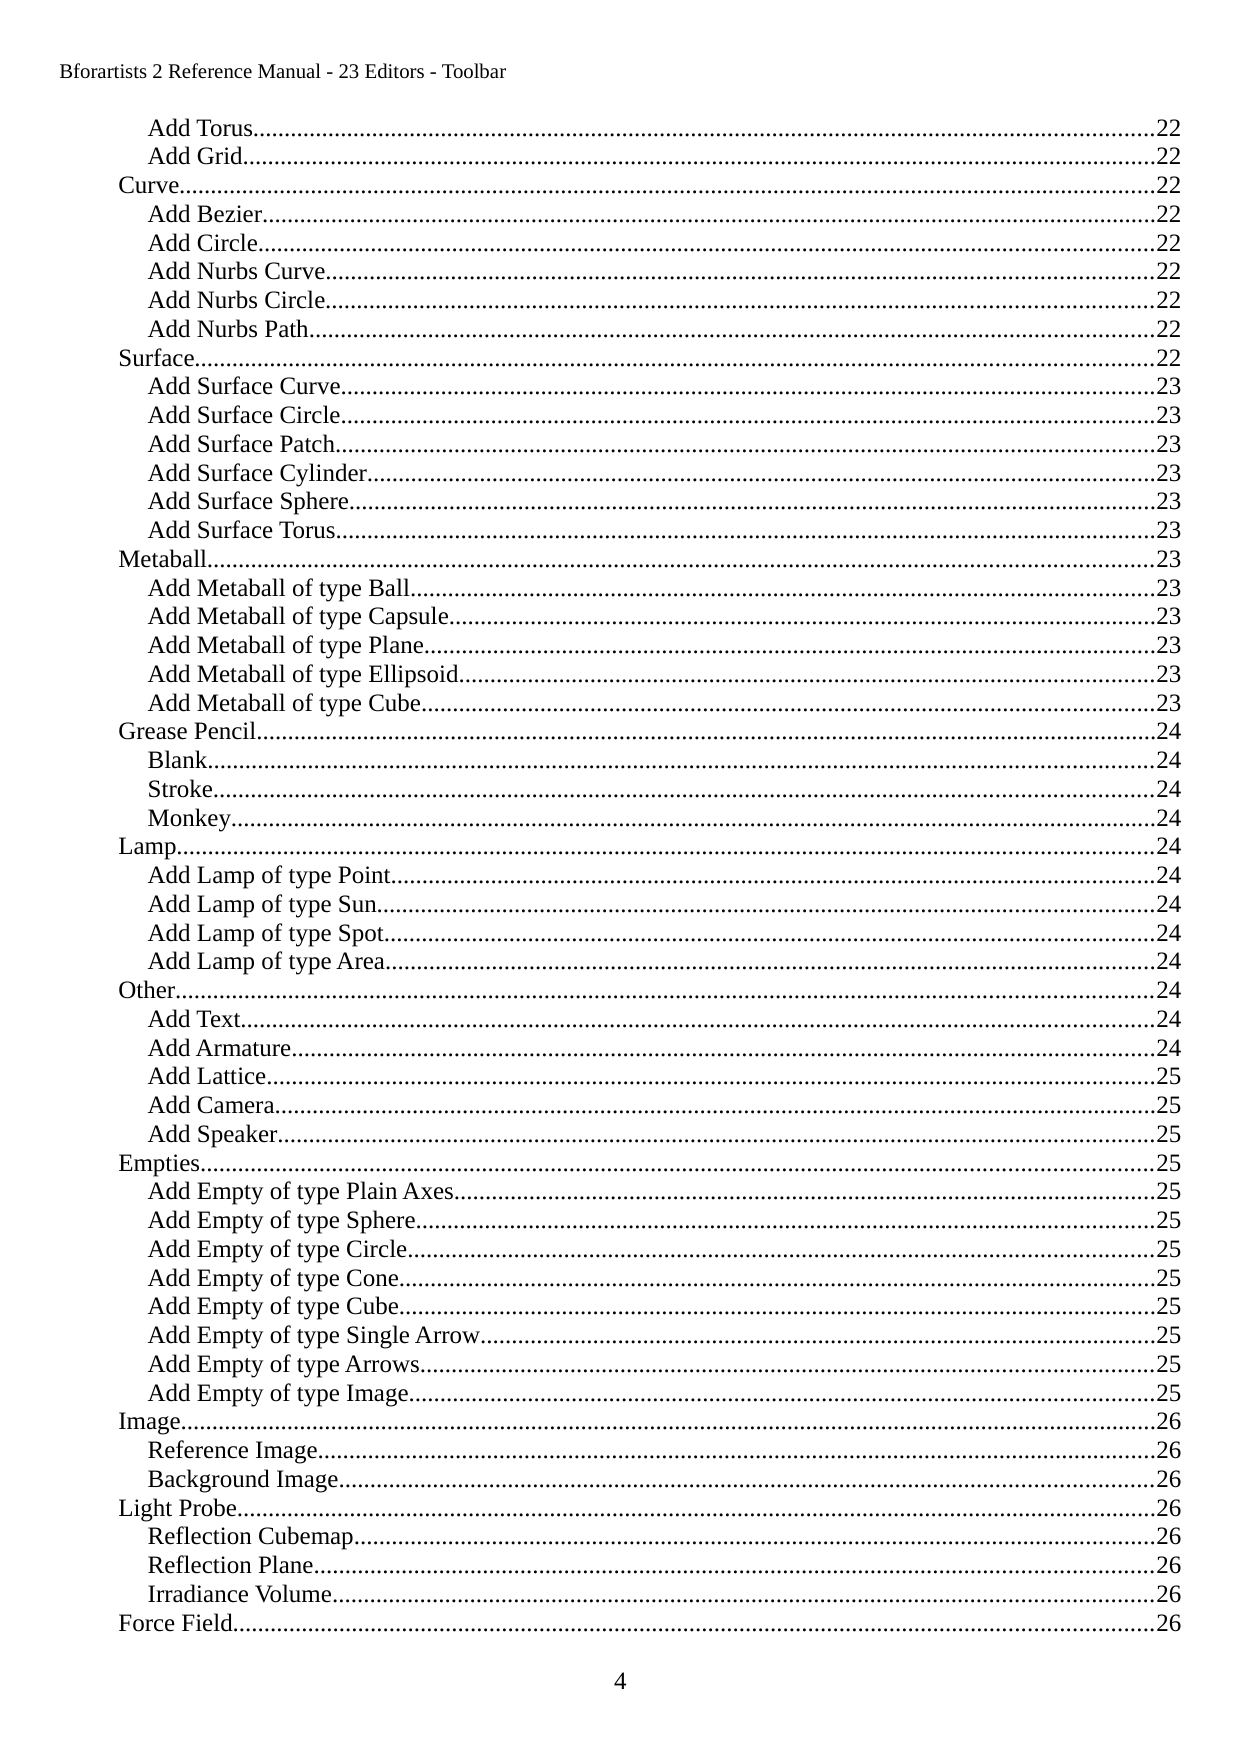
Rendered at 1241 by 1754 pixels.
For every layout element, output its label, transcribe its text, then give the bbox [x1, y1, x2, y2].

text Add Metaball of type Capsule 23 [147, 601, 1181, 630]
text Add Lamp of type Point 24 [147, 860, 1181, 889]
text Empties 25 [118, 1148, 1181, 1176]
text Add Torus 22 [147, 113, 1181, 141]
text Add Bezier 22 [147, 199, 1181, 228]
text Add Surface Cylinder 23 [147, 458, 1181, 486]
text Add Armature 24 [147, 1033, 1181, 1061]
text Curve 22 [118, 170, 1181, 199]
text Add Metaball of type Ball 23 [147, 573, 1181, 601]
text Add Grid 22 [147, 141, 1181, 170]
text Add Surface Curve 23 [147, 371, 1181, 400]
text Reference Image 26 [147, 1435, 1181, 1464]
text Add Metaball of type Cube 23 [147, 688, 1181, 716]
text Reflection Cubemap 26 [147, 1521, 1181, 1550]
text Add Camera 25 [147, 1090, 1181, 1119]
text Add Empty of type Sphere 25 [147, 1205, 1181, 1234]
text Add Surface Circle 23 [147, 400, 1181, 429]
text Add Lamp of type Spot 24 [147, 918, 1181, 946]
text Add Lattice 25 [147, 1061, 1181, 1090]
text Image 26 [118, 1406, 1181, 1435]
text Add Empty of type Arrows 25 [147, 1349, 1181, 1378]
text Surface 22 [118, 343, 1181, 371]
text Add Nurbs Path 22 [147, 314, 1181, 343]
text Add Metaball of type Ellipsoid 23 [147, 659, 1181, 688]
text Add Surface Sphere 23 [147, 486, 1181, 515]
text Add Surface Patch 23 [147, 429, 1181, 458]
text Metaball 23 [118, 544, 1181, 573]
text Force Field 26 [118, 1608, 1181, 1636]
text Reflection Plane 26 [147, 1550, 1181, 1579]
text Blank 24 [147, 745, 1181, 774]
text Add Text 24 [147, 1004, 1181, 1033]
text Light Probe 26 [118, 1493, 1181, 1521]
text Grease Pencil 24 [118, 716, 1181, 745]
text Add Surface Torus 23 [147, 515, 1181, 544]
text Irradiance Volume 26 [147, 1579, 1181, 1608]
text Add Empty of type Circle 25 [147, 1234, 1181, 1263]
text Add Nurbs Circle 22 [147, 285, 1181, 314]
text Add Empty of type Plain Axes 25 [147, 1176, 1181, 1205]
text Background Image 26 [147, 1464, 1181, 1493]
text Other 24 [118, 975, 1181, 1004]
text Monkey 24 [147, 803, 1181, 831]
text Add Circle 22 [147, 228, 1181, 256]
text Add Metaball of type Plane 23 [147, 630, 1181, 659]
text Add Nurbs Curve 22 [147, 256, 1181, 285]
text Stroke 24 [147, 774, 1181, 803]
text Add Empty of type Cube 25 [147, 1291, 1181, 1320]
text Lamp 24 [118, 831, 1181, 860]
text Add Empty of type Image 25 [147, 1378, 1181, 1406]
text Add Speaker 25 [147, 1119, 1181, 1148]
text Add Empty of type Cone 25 [147, 1263, 1181, 1291]
text Add Lamp of type Sun 24 [147, 889, 1181, 918]
text Add Empty of type Single Arrow 25 [147, 1320, 1181, 1349]
text Add Lamp of type Area 24 [147, 946, 1181, 975]
